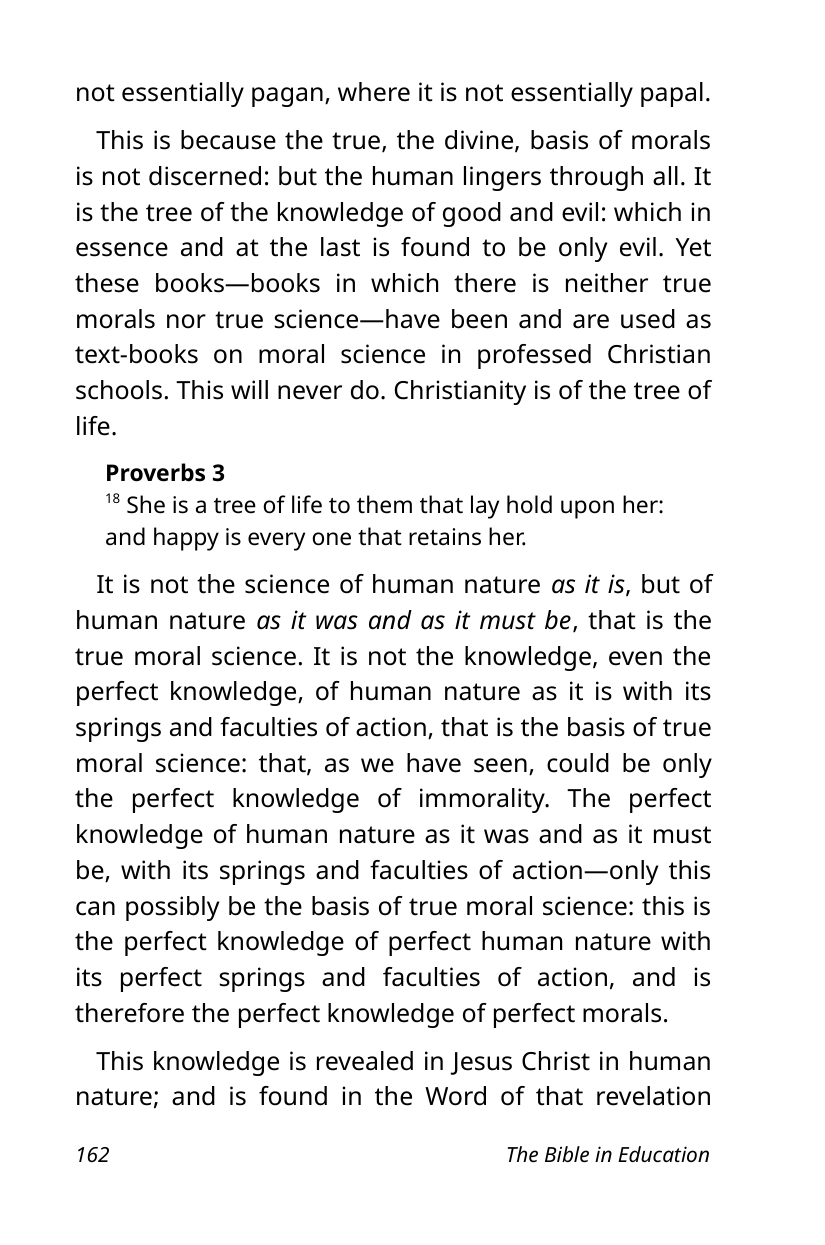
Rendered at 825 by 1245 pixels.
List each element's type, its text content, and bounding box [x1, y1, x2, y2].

text Proverbs 3 [105, 456, 712, 488]
text This is because the true, the divine, basis of morals is not discerned: but the human lingers through all. It is the tree of the knowledge of good and evil: which in essence and at the last is found to be only evil. Yet these books—books in which there is neither true morals nor true science—have been and are used as text-books on moral science in professed Christian schools. This will never do. Christianity is of the tree of life. [75, 123, 712, 443]
text This knowledge is revealed in Jesus Christ in human nature; and is found in the Word of that revelation [75, 1043, 712, 1113]
text It is not the science of human nature as it is, but of human nature as it was and as it must be, that is the true moral science. It is not the knowledge, even the perfect knowledge, of human nature as it is with its springs and faculties of action, that is the basis of true moral science: that, as we have seen, could be only the perfect knowledge of immorality. The perfect knowledge of human nature as it was and as it must be, with its springs and faculties of action—only this can possibly be the basis of true moral science: this is the perfect knowledge of perfect human nature with its perfect springs and faculties of action, and is therefore the perfect knowledge of perfect morals. [75, 567, 712, 1029]
text 18 She is a tree of life to them that lay hold upon her: and happy is every one that retains her. [105, 489, 682, 552]
text not essentially pagan, where it is not essentially papal. [75, 75, 712, 109]
